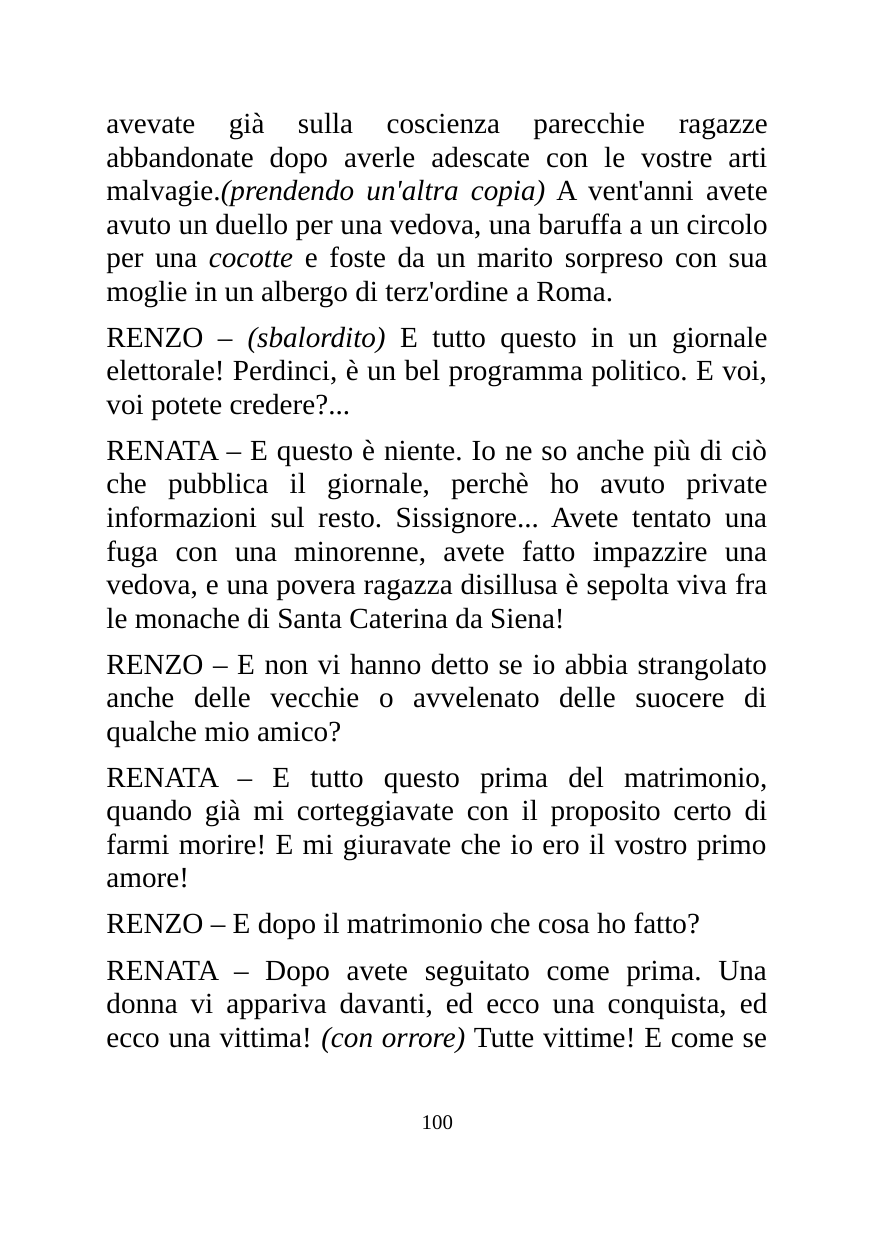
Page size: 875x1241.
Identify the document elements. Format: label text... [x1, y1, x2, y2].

text RENATA – E questo è niente. Io ne so anche più di ciò che pubblica il giornale, perchè ho avuto private informazioni sul resto. Sissignore... Avete tentato una fuga con una minorenne, avete fatto impazzire una vedova, e una povera ragazza disillusa è sepolta viva fra le monache di Santa Caterina da Siena! [106, 433, 768, 634]
text RENATA – E tutto questo prima del matrimonio, quando già mi corteggiavate con il proposito certo di farmi morire! E mi giuravate che io ero il vostro primo amore! [106, 760, 768, 894]
text RENZO – (sbalordito) E tutto questo in un giornale elettorale! Perdinci, è un bel programma politico. E voi, voi potete credere?... [106, 320, 768, 421]
text RENZO – E non vi hanno detto se io abbia strangolato anche delle vecchie o avvelenato delle suocere di qualche mio amico? [106, 647, 768, 747]
text RENATA – Dopo avete seguitato come prima. Una donna vi appariva davanti, ed ecco una conquista, ed ecco una vittima! (con orrore) Tutte vittime! E come se [106, 953, 768, 1053]
text RENZO – E dopo il matrimonio che cosa ho fatto? [106, 907, 768, 940]
text avevate già sulla coscienza parecchie ragazze abbandonate dopo averle adescate con le vostre arti malvagie.(prendendo un'altra copia) A vent'anni avete avuto un duello per una vedova, una baruffa a un circolo per una cocotte e foste da un marito sorpreso con sua moglie in un albergo di terz'ordine a Roma. [106, 106, 768, 307]
